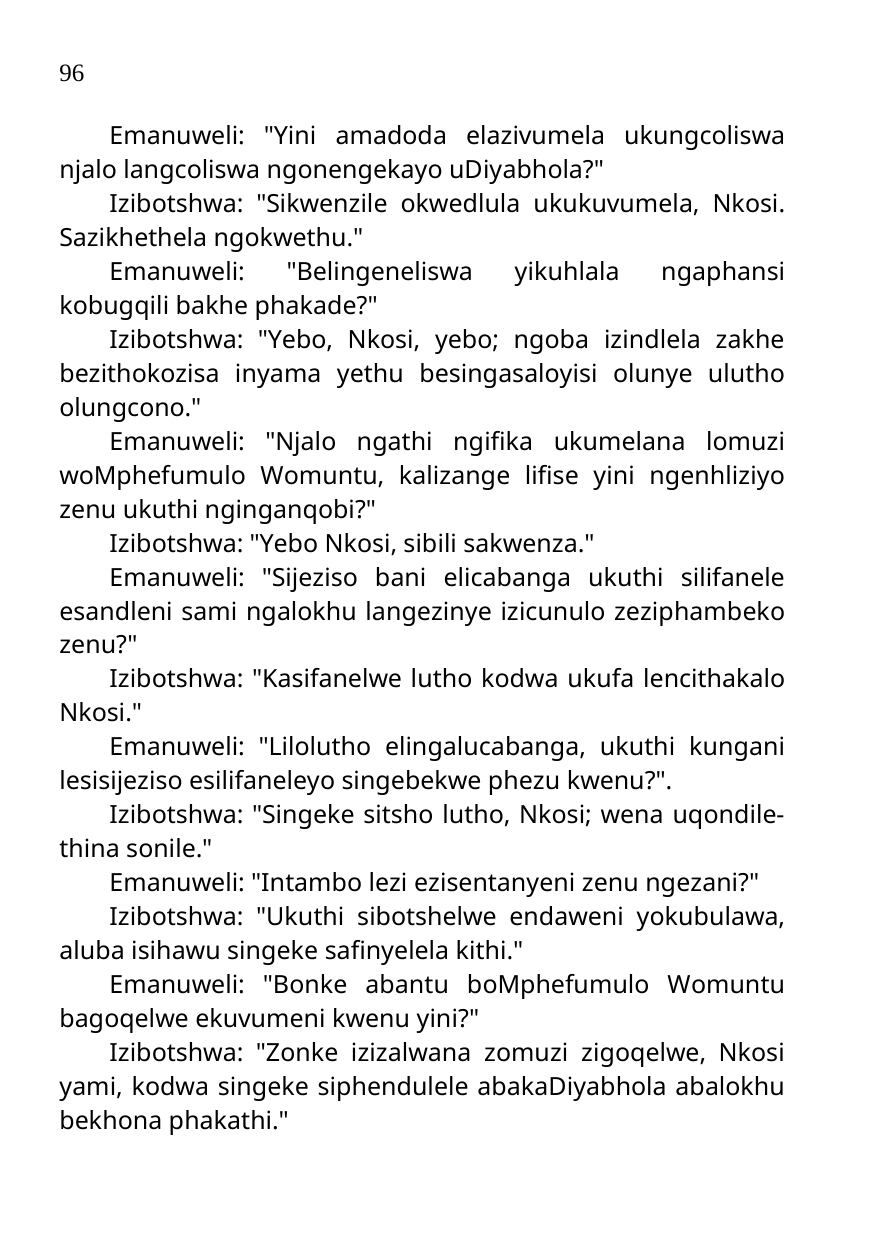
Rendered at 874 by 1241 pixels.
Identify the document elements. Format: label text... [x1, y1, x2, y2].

text Izibotshwa: "Sikwenzile okwedlula ukukuvumela, Nkosi. Sazikhethela ngokwethu." [59, 186, 785, 254]
text Emanuweli: "Intambo lezi ezisentanyeni zenu ngezani?" [59, 865, 785, 899]
text Izibotshwa: "Singeke sitsho lutho, Nkosi; wena uqondile-thina sonile." [59, 797, 785, 865]
text Izibotshwa: "Yebo Nkosi, sibili sakwenza." [59, 526, 785, 559]
text Emanuweli: "Njalo ngathi ngifika ukumelana lomuzi woMphefumulo Womuntu, kalizange lifise yini ngenhliziyo zenu ukuthi nginganqobi?" [59, 424, 785, 526]
text Izibotshwa: "Ukuthi sibotshelwe endaweni yokubulawa, aluba isihawu singeke safinyelela kithi." [59, 899, 785, 967]
text Emanuweli: "Sijeziso bani elicabanga ukuthi silifanele esandleni sami ngalokhu langezinye izicunulo zeziphambeko zenu?" [59, 559, 785, 661]
text Emanuweli: "Bonke abantu boMphefumulo Womuntu bagoqelwe ekuvumeni kwenu yini?" [59, 967, 785, 1035]
text Izibotshwa: "Kasifanelwe lutho kodwa ukufa lencithakalo Nkosi." [59, 661, 785, 729]
text Izibotshwa: "Yebo, Nkosi, yebo; ngoba izindlela zakhe bezithokozisa inyama yethu besingasaloyisi olunye ulutho olungcono." [59, 322, 785, 424]
text Emanuweli: "Lilolutho elingalucabanga, ukuthi kungani lesisijeziso esilifaneleyo singebekwe phezu kwenu?". [59, 729, 785, 797]
text Emanuweli: "Belingeneliswa yikuhlala ngaphansi kobugqili bakhe phakade?" [59, 254, 785, 322]
text Emanuweli: "Yini amadoda elazivumela ukungcoliswa njalo langcoliswa ngonengekayo uDiyabhola?" [59, 118, 785, 186]
text Izibotshwa: "Zonke izizalwana zomuzi zigoqelwe, Nkosi yami, kodwa singeke siphendulele abakaDiyabhola abalokhu bekhona phakathi." [59, 1035, 785, 1137]
